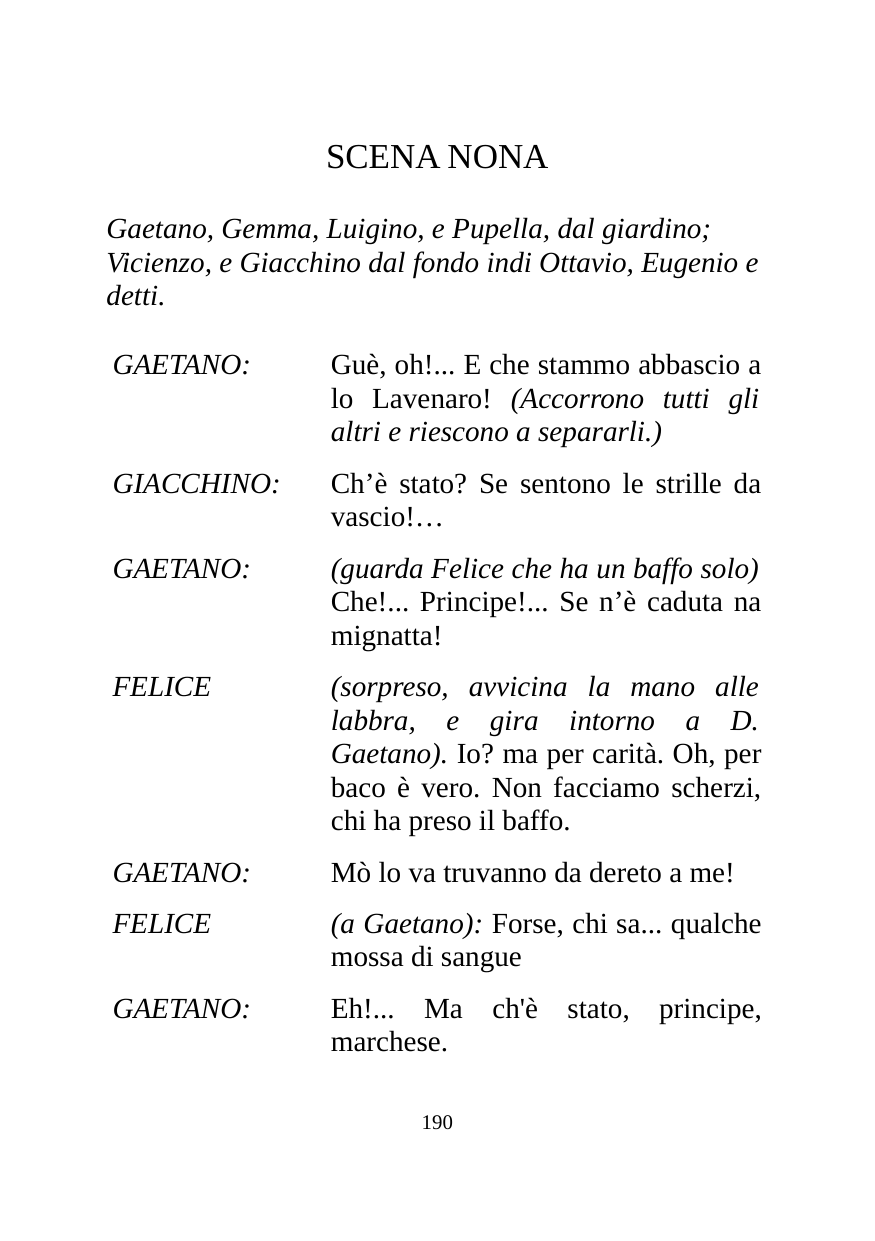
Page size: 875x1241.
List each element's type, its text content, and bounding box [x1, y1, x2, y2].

table_cell GAETANO: [106, 545, 325, 663]
table_cell FELICE [106, 900, 325, 985]
table_cell (guarda Felice che ha un baffo solo) Che!... Principe!... Se n’è caduta na mignatta! [325, 545, 768, 663]
table_cell GAETANO: [106, 849, 325, 900]
subtitle SCENA NONA [106, 136, 768, 176]
table_cell Ch’è stato? Se sentono le strille da vascio!… [325, 460, 768, 545]
table_cell Mò lo va truvanno da dereto a me! [325, 849, 768, 900]
table_cell (a Gaetano): Forse, chi sa... qualche mossa di sangue [325, 900, 768, 985]
table_cell Eh!... Ma ch'è stato, principe, marchese. [325, 985, 768, 1070]
table_header Guè, oh!... E che stammo abbascio a lo Lavenaro! (Accorrono tutti gli altri e riescono a separarli.) [325, 341, 768, 460]
table_header GAETANO: [106, 341, 325, 460]
table_cell (sorpreso, avvicina la mano alle labbra, e gira intorno a D. Gaetano). Io? ma per carità. Oh, per baco è vero. Non facciamo scherzi, chi ha preso il baffo. [325, 663, 768, 849]
text Gaetano, Gemma, Luigino, e Pupella, dal giardino; Vicienzo, e Giacchino dal fondo indi Ottavio, Eugenio e detti. [106, 211, 768, 312]
table_cell FELICE [106, 663, 325, 849]
table_cell GIACCHINO: [106, 460, 325, 545]
table_cell GAETANO: [106, 985, 325, 1070]
